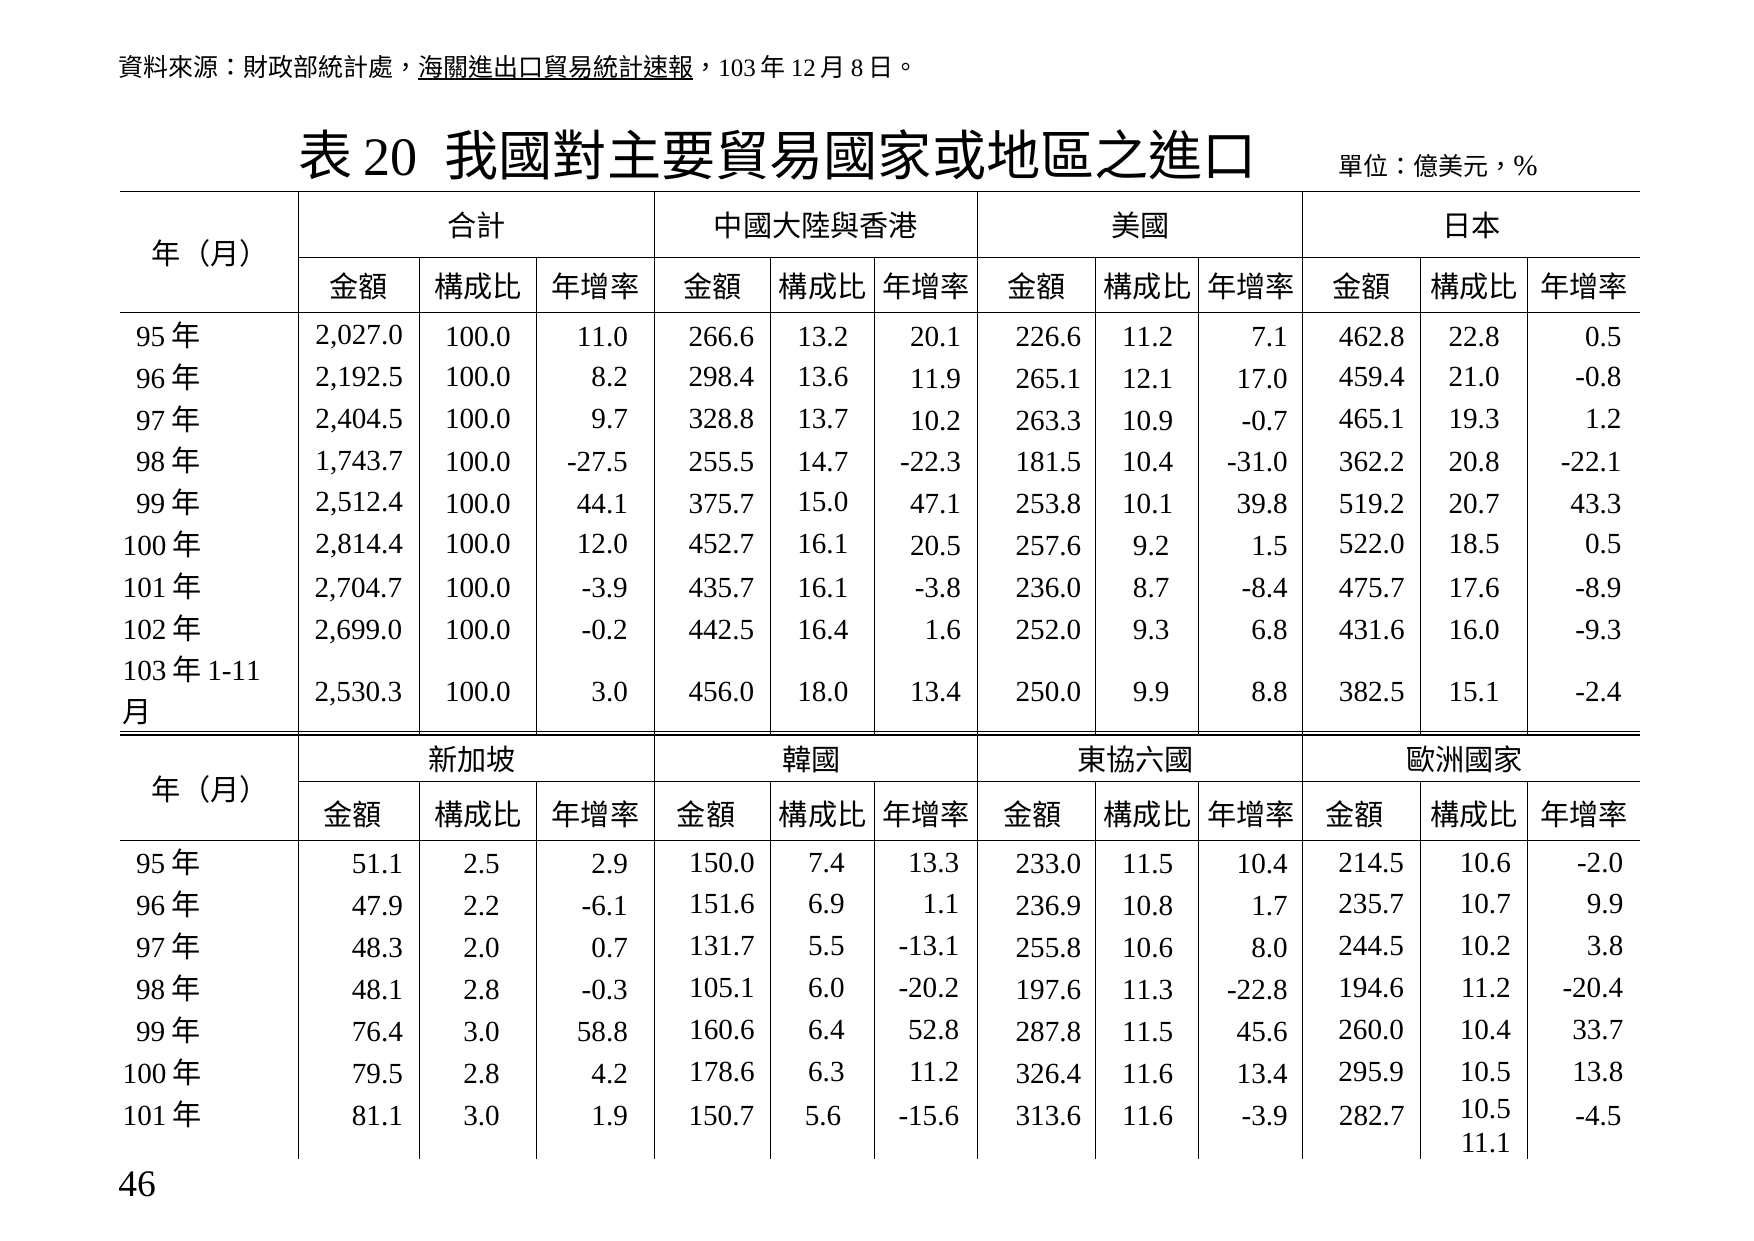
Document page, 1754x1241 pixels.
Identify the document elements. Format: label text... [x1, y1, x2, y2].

table_cell 年增率 [1199, 258, 1302, 312]
table_cell 2,192.5 [299, 355, 419, 397]
table_cell 99年 [120, 1008, 298, 1050]
table_cell -0.8 [1528, 355, 1640, 397]
table_cell 11.6 [1096, 1050, 1198, 1092]
table_cell 7.4 [771, 841, 874, 882]
table_cell 97年 [120, 397, 298, 438]
table_cell 257.6 [978, 522, 1095, 564]
table_cell 194.6 [1303, 966, 1420, 1008]
table_cell 1,743.7 [299, 439, 419, 480]
table_cell 2.8 [420, 1050, 536, 1092]
table_cell 362.2 [1303, 439, 1420, 480]
table_cell 年（月） [120, 736, 298, 839]
table_cell 東協六國 [978, 736, 1302, 781]
table_cell 18.0 [771, 648, 874, 731]
table_cell 10.4 [1096, 439, 1198, 480]
table_cell 構成比 [420, 258, 536, 312]
table_cell 328.8 [655, 397, 770, 438]
table_cell 10.5 11.1 [1421, 1092, 1527, 1159]
table_cell 48.3 [299, 924, 419, 966]
table_cell 151.6 [655, 882, 770, 924]
table_cell 6.0 [771, 966, 874, 1008]
table_cell 48.1 [299, 966, 419, 1008]
table_cell 構成比 [1421, 782, 1527, 839]
table_cell 522.0 [1303, 522, 1420, 564]
table_cell 287.8 [978, 1008, 1095, 1050]
table_cell 10.6 [1096, 924, 1198, 966]
table_cell 10.4 [1421, 1008, 1527, 1050]
table_cell 1.2 [1528, 397, 1640, 438]
table_cell 17.0 [1199, 355, 1302, 397]
table_cell 95年 [120, 841, 298, 882]
table_cell 263.3 [978, 397, 1095, 438]
table_cell -13.1 [875, 924, 977, 966]
table_cell 235.7 [1303, 882, 1420, 924]
table_cell 金額 [978, 782, 1095, 839]
table_cell 76.4 [299, 1008, 419, 1050]
table_cell 11.2 [1096, 313, 1198, 355]
table_cell 39.8 [1199, 480, 1302, 522]
table_cell 98年 [120, 966, 298, 1008]
table_cell 43.3 [1528, 480, 1640, 522]
table_cell 101年 [120, 1092, 298, 1159]
table_cell 20.5 [875, 522, 977, 564]
table_cell 年增率 [1528, 782, 1640, 839]
table_cell -6.1 [537, 882, 654, 924]
table_cell 20.8 [1421, 439, 1527, 480]
table_cell 構成比 [1096, 782, 1198, 839]
table_cell 1.1 [875, 882, 977, 924]
table_cell 98年 [120, 439, 298, 480]
table_cell 96年 [120, 882, 298, 924]
table_cell 2,404.5 [299, 397, 419, 438]
table_cell 8.7 9.3 [1096, 564, 1198, 647]
table_cell 197.6 [978, 966, 1095, 1008]
table_cell -22.3 [875, 439, 977, 480]
table_cell 58.8 [537, 1008, 654, 1050]
table_cell 19.3 [1421, 397, 1527, 438]
table_cell -22.8 [1199, 966, 1302, 1008]
table_cell 11.6 [1096, 1092, 1198, 1159]
table_header 日本 [1303, 192, 1640, 257]
table_cell -31.0 [1199, 439, 1302, 480]
table_cell 100.0 [420, 355, 536, 397]
table_cell 21.0 [1421, 355, 1527, 397]
table_cell 33.7 [1528, 1008, 1640, 1050]
table_cell 6.3 [771, 1050, 874, 1092]
table_cell 100年 [120, 522, 298, 564]
table_cell 1.7 [1199, 882, 1302, 924]
table_cell 20.1 [875, 313, 977, 355]
table_cell 構成比 [1421, 258, 1527, 312]
table_cell 11.0 [537, 313, 654, 355]
table_cell 100.0 100.0 [420, 564, 536, 647]
table_cell 13.7 [771, 397, 874, 438]
table_cell 9.2 [1096, 522, 1198, 564]
table_cell 51.1 [299, 841, 419, 882]
table_cell 298.4 [655, 355, 770, 397]
table_cell -20.2 [875, 966, 977, 1008]
table_cell 8.8 [1199, 648, 1302, 731]
table_cell 326.4 [978, 1050, 1095, 1092]
table_cell 456.0 [655, 648, 770, 731]
table_cell 金額 [1303, 258, 1420, 312]
table_cell 金額 [655, 258, 770, 312]
table_cell 13.4 [875, 648, 977, 731]
table_header 合計 [299, 192, 654, 257]
table_cell 236.0 252.0 [978, 564, 1095, 647]
table_cell 年增率 [875, 782, 977, 839]
table_cell 新加坡 [299, 736, 654, 781]
table_cell 13.3 [875, 841, 977, 882]
table_cell 100.0 [420, 480, 536, 522]
table_cell 10.2 [1421, 924, 1527, 966]
table_cell 103年1-11月 [120, 648, 298, 731]
table_cell 15.0 [771, 480, 874, 522]
table_cell 382.5 [1303, 648, 1420, 731]
table_cell 13.6 [771, 355, 874, 397]
table_cell 16.1 16.4 [771, 564, 874, 647]
table_cell 金額 [299, 258, 419, 312]
table_cell 12.1 [1096, 355, 1198, 397]
table_cell 7.1 [1199, 313, 1302, 355]
table_cell 226.6 [978, 313, 1095, 355]
table_cell 構成比 [771, 258, 874, 312]
table_cell 253.8 [978, 480, 1095, 522]
table_cell 265.1 [978, 355, 1095, 397]
table_cell 11.3 [1096, 966, 1198, 1008]
table_cell 99年 [120, 480, 298, 522]
table_cell 462.8 [1303, 313, 1420, 355]
table_cell 100.0 [420, 439, 536, 480]
table_cell 9.7 [537, 397, 654, 438]
table_cell 375.7 [655, 480, 770, 522]
table_cell 22.8 [1421, 313, 1527, 355]
table_cell 313.6 [978, 1092, 1095, 1159]
table_cell -0.3 [537, 966, 654, 1008]
table_cell 金額 [655, 782, 770, 839]
table_cell 2,530.3 [299, 648, 419, 731]
table_cell 年增率 [537, 258, 654, 312]
table_cell 5.6 [771, 1092, 874, 1159]
table_cell 2,814.4 [299, 522, 419, 564]
table_cell -3.9 [1199, 1092, 1302, 1159]
table_cell 459.4 [1303, 355, 1420, 397]
table_cell 282.7 [1303, 1092, 1420, 1159]
table_cell -27.5 [537, 439, 654, 480]
table_cell 79.5 [299, 1050, 419, 1092]
table_cell 構成比 [420, 782, 536, 839]
table_cell 0.7 [537, 924, 654, 966]
table_cell 17.6 16.0 [1421, 564, 1527, 647]
table_cell 52.8 [875, 1008, 977, 1050]
table_cell 5.5 [771, 924, 874, 966]
table_cell -4.5 [1528, 1092, 1640, 1159]
table_cell 2,027.0 [299, 313, 419, 355]
table_cell 100.0 [420, 522, 536, 564]
table_cell 97年 [120, 924, 298, 966]
table_cell -8.4 6.8 [1199, 564, 1302, 647]
table_cell 14.7 [771, 439, 874, 480]
table_cell 10.4 [1199, 841, 1302, 882]
table_cell 1.9 [537, 1092, 654, 1159]
table_cell -0.7 [1199, 397, 1302, 438]
table_cell 435.7 442.5 [655, 564, 770, 647]
table_cell 44.1 [537, 480, 654, 522]
table_cell 178.6 [655, 1050, 770, 1092]
table_cell 12.0 [537, 522, 654, 564]
table_cell 2,512.4 [299, 480, 419, 522]
table_cell -3.9 -0.2 [537, 564, 654, 647]
table_cell 3.0 [420, 1008, 536, 1050]
table_cell 15.1 [1421, 648, 1527, 731]
table_cell 250.0 [978, 648, 1095, 731]
table_cell 8.0 [1199, 924, 1302, 966]
table_cell 10.6 [1421, 841, 1527, 882]
table_cell 233.0 [978, 841, 1095, 882]
table_cell 266.6 [655, 313, 770, 355]
table_cell -8.9 -9.3 [1528, 564, 1640, 647]
table_cell 101年 102年 [120, 564, 298, 647]
table_cell 47.9 [299, 882, 419, 924]
table_cell 100.0 [420, 313, 536, 355]
table_cell 3.8 [1528, 924, 1640, 966]
table_cell 11.5 [1096, 841, 1198, 882]
table_cell 0.5 [1528, 313, 1640, 355]
text 資料來源：財政部統計處，海關進出口貿易統計速報，103年12月8日。 [118, 47, 1636, 83]
table_cell -20.4 [1528, 966, 1640, 1008]
table_cell 47.1 [875, 480, 977, 522]
table_cell 96年 [120, 355, 298, 397]
table_cell 2.8 [420, 966, 536, 1008]
table_cell 519.2 [1303, 480, 1420, 522]
table_cell 3.0 [537, 648, 654, 731]
table_cell 16.1 [771, 522, 874, 564]
table_cell 金額 [299, 782, 419, 839]
table_cell 2.0 [420, 924, 536, 966]
table_cell 18.5 [1421, 522, 1527, 564]
table_cell 131.7 [655, 924, 770, 966]
table_cell 年增率 [875, 258, 977, 312]
table_cell 金額 [1303, 782, 1420, 839]
table_cell 100.0 [420, 397, 536, 438]
table_cell 244.5 [1303, 924, 1420, 966]
table_cell 100年 [120, 1050, 298, 1092]
table_cell 465.1 [1303, 397, 1420, 438]
table_cell 181.5 [978, 439, 1095, 480]
table_cell 10.5 [1421, 1050, 1527, 1092]
table_cell 韓國 [655, 736, 977, 781]
table_cell 260.0 [1303, 1008, 1420, 1050]
table_cell 255.8 [978, 924, 1095, 966]
table_cell 20.7 [1421, 480, 1527, 522]
table_cell 100.0 [420, 648, 536, 731]
table_cell 年增率 [1528, 258, 1640, 312]
table_cell 4.2 [537, 1050, 654, 1092]
table_cell 0.5 [1528, 522, 1640, 564]
table_cell 11.9 [875, 355, 977, 397]
table_cell 6.9 [771, 882, 874, 924]
table_cell 475.7 431.6 [1303, 564, 1420, 647]
table_cell 2.5 [420, 841, 536, 882]
table_header 中國大陸與香港 [655, 192, 977, 257]
table_cell -3.8 1.6 [875, 564, 977, 647]
table_cell 255.5 [655, 439, 770, 480]
table_cell 11.5 [1096, 1008, 1198, 1050]
table_cell 105.1 [655, 966, 770, 1008]
table_cell 金額 [978, 258, 1095, 312]
table_cell 11.2 [875, 1050, 977, 1092]
table_header 美國 [978, 192, 1302, 257]
table_cell 295.9 [1303, 1050, 1420, 1092]
table_cell 45.6 [1199, 1008, 1302, 1050]
table_cell -15.6 [875, 1092, 977, 1159]
table_cell 81.1 [299, 1092, 419, 1159]
table_cell -22.1 [1528, 439, 1640, 480]
table_cell 年增率 [1199, 782, 1302, 839]
table_cell 2.9 [537, 841, 654, 882]
table_cell 214.5 [1303, 841, 1420, 882]
table_cell 452.7 [655, 522, 770, 564]
table_cell 6.4 [771, 1008, 874, 1050]
table_cell 10.2 [875, 397, 977, 438]
table_cell 年增率 [537, 782, 654, 839]
table_cell 11.2 [1421, 966, 1527, 1008]
table_cell -2.0 [1528, 841, 1640, 882]
table_cell 1.5 [1199, 522, 1302, 564]
table_cell 95年 [120, 313, 298, 355]
text 表20 我國對主要貿易國家或地區之進口 單位：億美元，% [118, 112, 1636, 191]
table_cell 構成比 [771, 782, 874, 839]
table_cell 9.9 [1528, 882, 1640, 924]
table_cell 10.9 [1096, 397, 1198, 438]
table_header 年（月） [120, 192, 298, 312]
table_cell 236.9 [978, 882, 1095, 924]
table_cell 10.7 [1421, 882, 1527, 924]
table_cell 10.8 [1096, 882, 1198, 924]
table_cell 構成比 [1096, 258, 1198, 312]
table_cell 9.9 [1096, 648, 1198, 731]
table_cell 歐洲國家 [1303, 736, 1640, 781]
table_cell 13.8 [1528, 1050, 1640, 1092]
table_cell 3.0 [420, 1092, 536, 1159]
table_cell 150.7 [655, 1092, 770, 1159]
table_cell 13.2 [771, 313, 874, 355]
table_cell 10.1 [1096, 480, 1198, 522]
table_cell 2,704.7 2,699.0 [299, 564, 419, 647]
table_cell -2.4 [1528, 648, 1640, 731]
table_cell 160.6 [655, 1008, 770, 1050]
table_cell 150.0 [655, 841, 770, 882]
table_cell 8.2 [537, 355, 654, 397]
table_cell 13.4 [1199, 1050, 1302, 1092]
table_cell 2.2 [420, 882, 536, 924]
